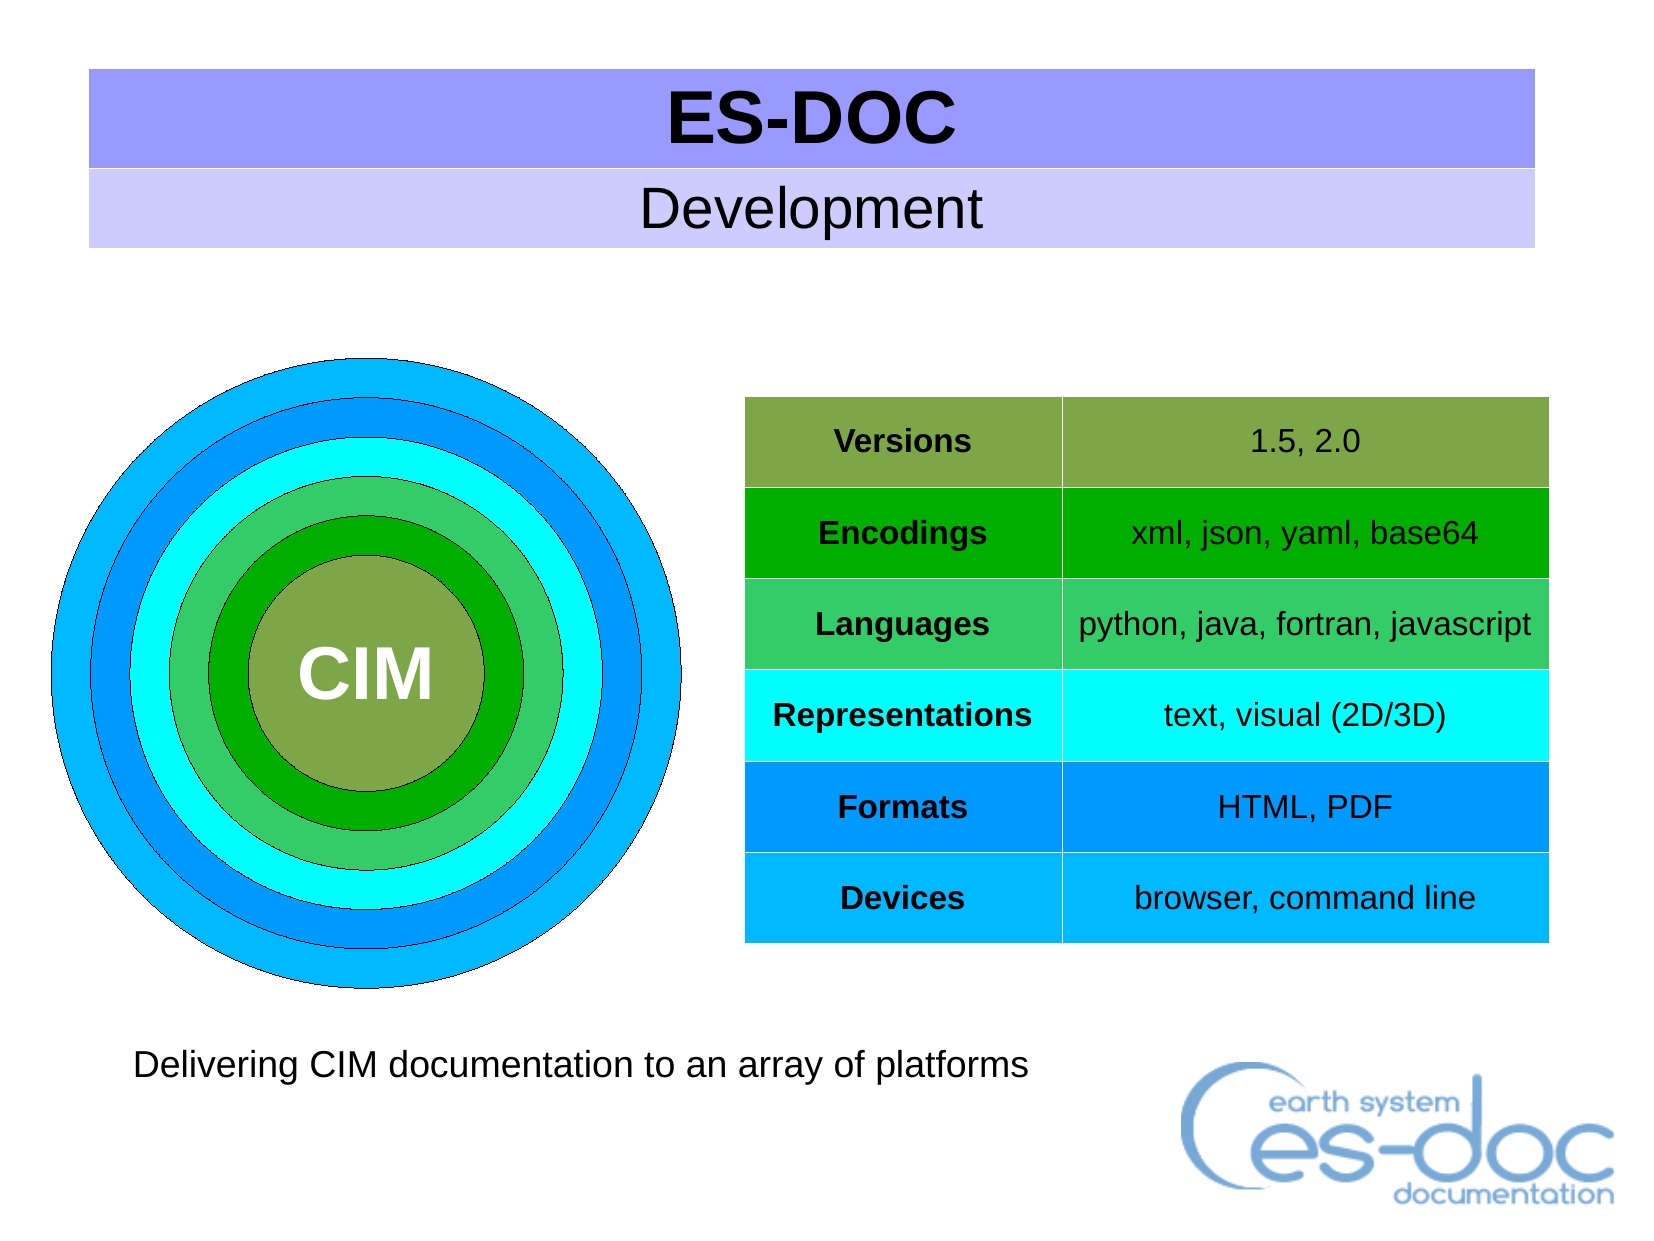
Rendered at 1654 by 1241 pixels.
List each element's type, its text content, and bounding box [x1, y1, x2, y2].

table_cell HTML, PDF [1063, 762, 1549, 852]
table_header Versions [745, 397, 1062, 487]
text_box CIM [248, 555, 485, 792]
text_box [51, 358, 682, 989]
table_header ES-DOC [89, 69, 1535, 168]
table_cell Development [89, 169, 1535, 248]
table_cell xml, json, yaml, base64 [1063, 488, 1549, 578]
table_cell text, visual (2D/3D) [1063, 670, 1549, 761]
table_header 1.5, 2.0 [1063, 397, 1549, 487]
table_cell browser, command line [1063, 853, 1549, 943]
table_cell python, java, fortran, javascript [1063, 579, 1549, 669]
table_cell Devices [745, 853, 1062, 943]
table_cell Formats [745, 762, 1062, 852]
table_cell Languages [745, 579, 1062, 669]
table_cell Representations [745, 670, 1062, 761]
text_box Delivering CIM documentation to an array of platforms [118, 1035, 1329, 1093]
picture [1181, 1062, 1616, 1211]
table_cell Encodings [745, 488, 1062, 578]
